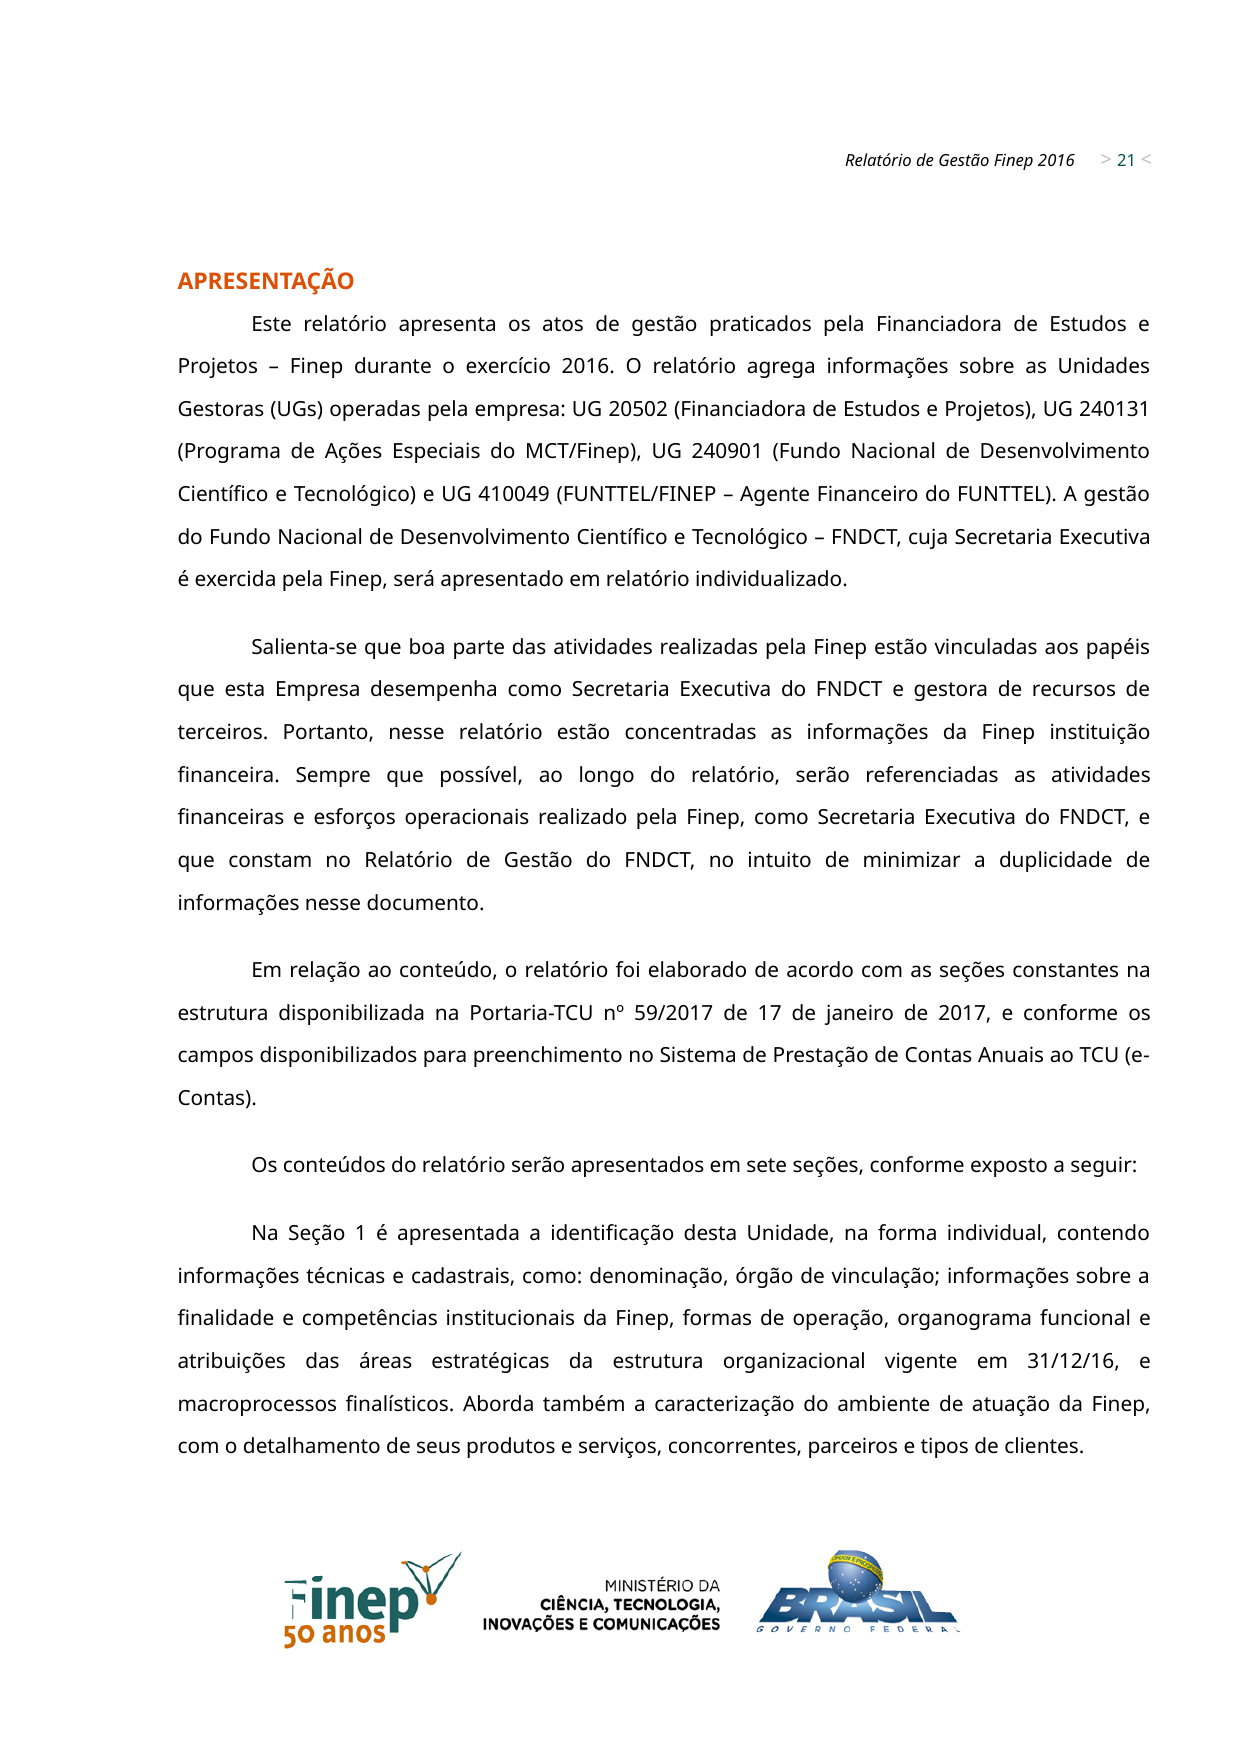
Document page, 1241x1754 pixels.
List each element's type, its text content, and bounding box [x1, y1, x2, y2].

text Na Seção 1 é apresentada a identificação desta Unidade, na forma individual, contendo informações técnicas e cadastrais, como: denominação, órgão de vinculação; informações sobre a finalidade e competências institucionais da Finep, formas de operação, organograma funcional e atribuições das áreas estratégicas da estrutura organizacional vigente em 31/12/16, e macroprocessos finalísticos. Aborda também a caracterização do ambiente de atuação da Finep, com o detalhamento de seus produtos e serviços, concorrentes, parceiros e tipos de clientes. [177, 1218, 1152, 1460]
subtitle APRESENTAÇÃO [177, 265, 1152, 296]
text Os conteúdos do relatório serão apresentados em sete seções, conforme exposto a seguir: [177, 1151, 1152, 1179]
text Em relação ao conteúdo, o relatório foi elaborado de acordo com as seções constantes na estrutura disponibilizada na Portaria-TCU nº 59/2017 de 17 de janeiro de 2017, e conforme os campos disponibilizados para preenchimento no Sistema de Prestação de Contas Anuais ao TCU (e-Contas). [177, 955, 1152, 1111]
text Este relatório apresenta os atos de gestão praticados pela Financiadora de Estudos e Projetos – Finep durante o exercício 2016. O relatório agrega informações sobre as Unidades Gestoras (UGs) operadas pela empresa: UG 20502 (Financiadora de Estudos e Projetos), UG 240131 (Programa de Ações Especiais do MCT/Finep), UG 240901 (Fundo Nacional de Desenvolvimento Científico e Tecnológico) e UG 410049 (FUNTTEL/FINEP – Agente Financeiro do FUNTTEL). A gestão do Fundo Nacional de Desenvolvimento Científico e Tecnológico – FNDCT, cuja Secretaria Executiva é exercida pela Finep, será apresentado em relatório individualizado. [177, 309, 1152, 593]
text Salienta-se que boa parte das atividades realizadas pela Finep estão vinculadas aos papéis que esta Empresa desempenha como Secretaria Executiva do FNDCT e gestora de recursos de terceiros. Portanto, nesse relatório estão concentradas as informações da Finep instituição financeira. Sempre que possível, ao longo do relatório, serão referenciadas as atividades financeiras e esforços operacionais realizado pela Finep, como Secretaria Executiva do FNDCT, e que constam no Relatório de Gestão do FNDCT, no intuito de minimizar a duplicidade de informações nesse documento. [177, 632, 1152, 916]
